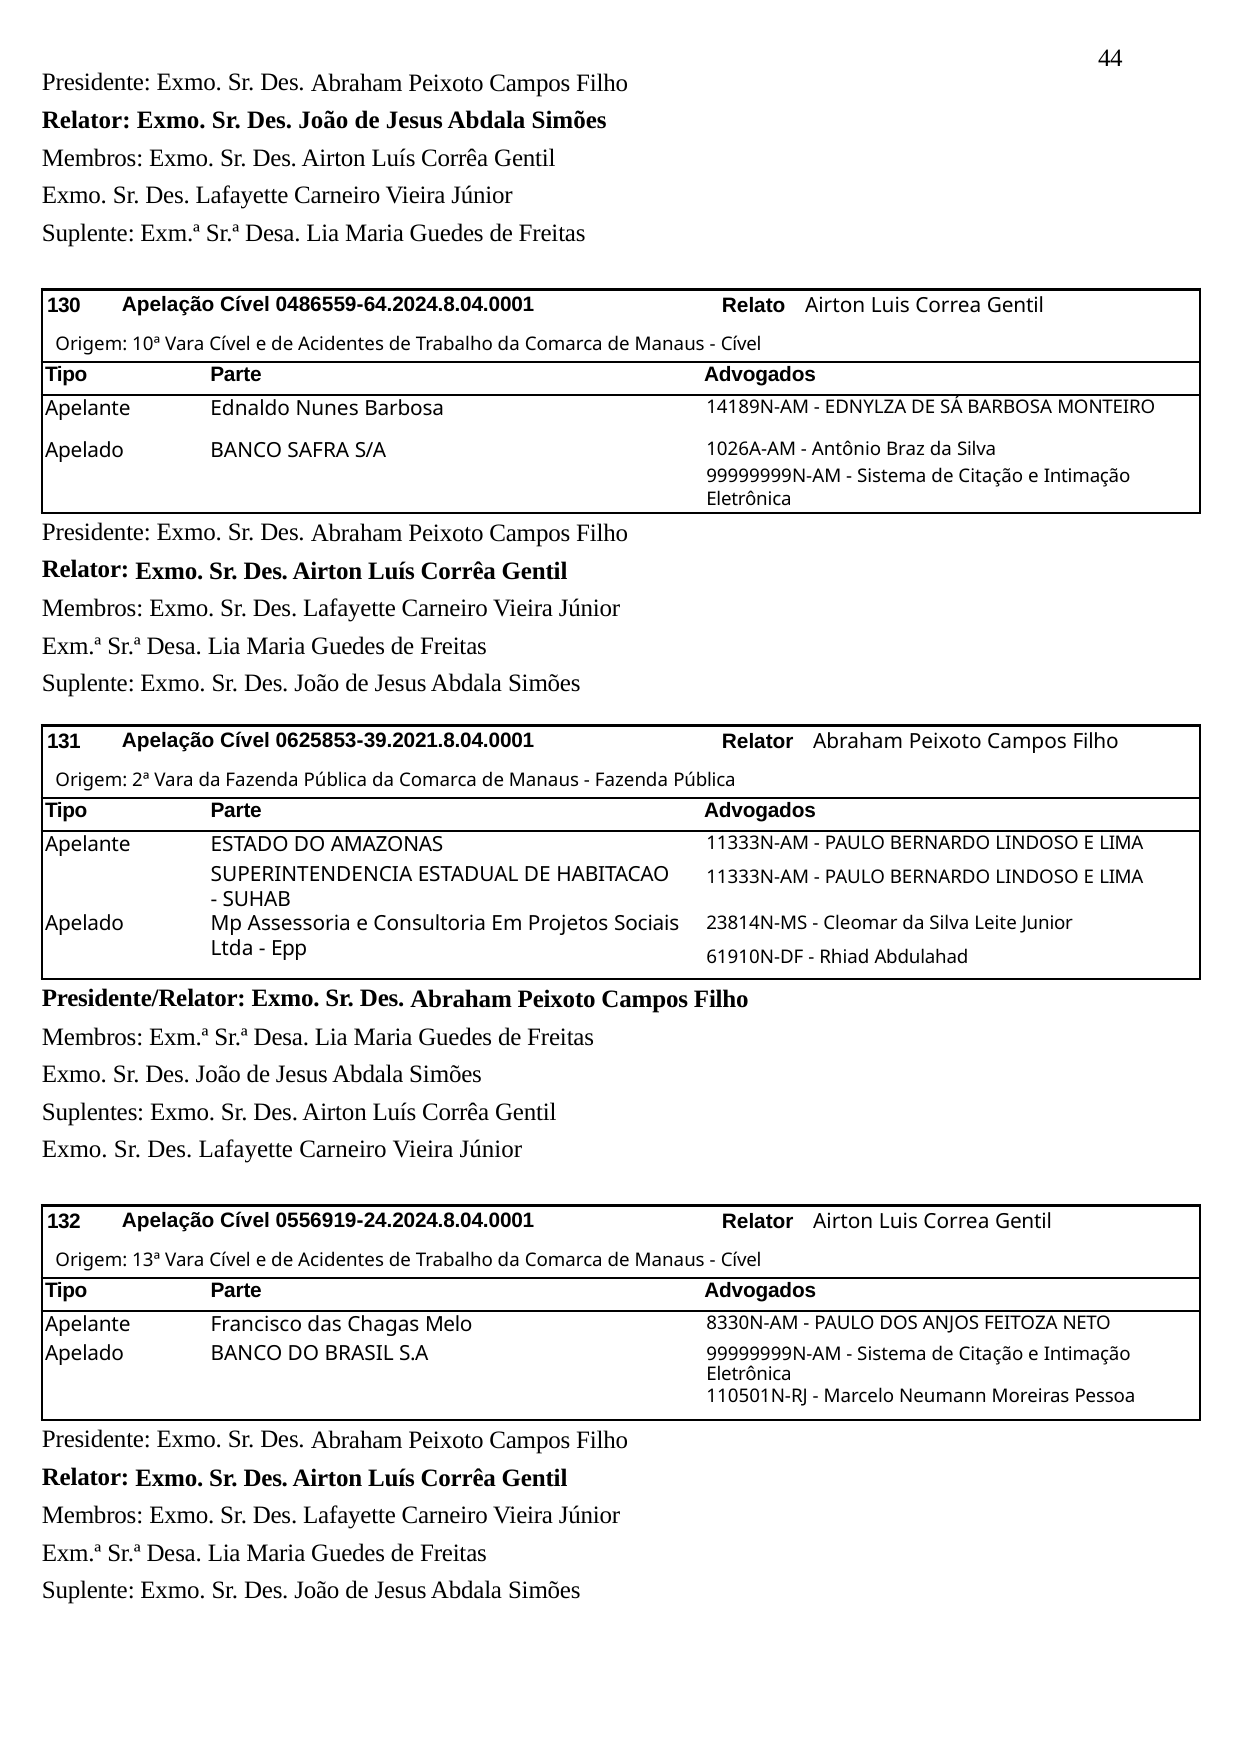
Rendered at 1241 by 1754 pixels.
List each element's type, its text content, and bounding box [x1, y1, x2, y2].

table_cell Apelado [43, 1339, 167, 1366]
text Membros: Exmo. Sr. Des. Lafayette Carneiro Vieira Júnior [42, 592, 1211, 622]
text Presidente: Exmo. Sr. Des. Abraham Peixoto Campos Filho [42, 517, 1211, 547]
text Exmo. Sr. Des. Lafayette Carneiro Vieira Júnior [42, 1133, 1211, 1163]
text Membros: Exmo. Sr. Des. Airton Luís Corrêa Gentil [42, 142, 1211, 172]
table_cell BANCO SAFRA S/A [167, 427, 568, 464]
text Exmo. Sr. Des. João de Jesus Abdala Simões [42, 1058, 1211, 1088]
table_cell 23814N-MS - Cleomar da Silva Leite Junior [700, 913, 1199, 936]
table_cell 99999999N-AM - Sistema de Citação e Intimação [568, 464, 1199, 489]
text Suplente: Exm.ª Sr.ª Desa. Lia Maria Guedes de Freitas [42, 217, 1211, 247]
table_cell 11333N-AM - PAULO BERNARDO LINDOSO E LIMA [700, 832, 1199, 859]
table_cell 1026A-AM - Antônio Braz da Silva [568, 427, 1199, 464]
text Presidente: Exmo. Sr. Des. Abraham Peixoto Campos Filho [42, 67, 1211, 97]
table_cell [700, 889, 1199, 912]
table_cell [167, 464, 568, 489]
table_cell Apelante [43, 396, 167, 427]
table_cell [43, 889, 167, 912]
table_cell Parte [167, 799, 700, 830]
table_header 132 Apelação Cível 0556919-24.2024.8.04.0001 Relator Airton Luis Correa Gentil Origem: 13ª Vara Cível e de Acidentes de Trabalho da Comarca de Manaus - Cível [43, 1207, 1199, 1277]
table_cell 99999999N-AM - Sistema de Citação e Intimação [584, 1339, 1199, 1366]
table_cell [167, 489, 568, 512]
table_cell 14189N-AM - EDNYLZA DE SÁ BARBOSA MONTEIRO [568, 396, 1199, 427]
table_cell Tipo [43, 1279, 167, 1310]
text Relator: Exmo. Sr. Des. Airton Luís Corrêa Gentil [42, 554, 1211, 584]
text Membros: Exm.ª Sr.ª Desa. Lia Maria Guedes de Freitas [42, 1020, 1211, 1050]
table_cell [43, 1386, 167, 1419]
table_cell ESTADO DO AMAZONAS [167, 832, 700, 859]
table_cell Tipo [43, 363, 167, 394]
table_cell Apelado [43, 427, 167, 464]
text Exm.ª Sr.ª Desa. Lia Maria Guedes de Freitas [42, 1537, 1211, 1567]
table_cell 110501N-RJ - Marcelo Neumann Moreiras Pessoa [584, 1386, 1199, 1419]
table_cell [43, 936, 167, 978]
table_cell - SUHAB [167, 889, 700, 912]
table_cell Eletrônica [584, 1366, 1199, 1386]
table_cell Mp Assessoria e Consultoria Em Projetos Sociais [167, 913, 700, 936]
text Presidente: Exmo. Sr. Des. Abraham Peixoto Campos Filho [42, 1424, 1211, 1454]
table_cell Ltda - Epp [167, 936, 700, 978]
text Relator: Exmo. Sr. Des. Airton Luís Corrêa Gentil [42, 1462, 1211, 1492]
table_cell Advogados [568, 363, 1199, 394]
table_cell [167, 1386, 584, 1419]
table_cell Apelado [43, 913, 167, 936]
table_cell Ednaldo Nunes Barbosa [167, 396, 568, 427]
table_cell Apelante [43, 832, 167, 859]
table_cell Francisco das Chagas Melo [167, 1312, 584, 1339]
text Suplente: Exmo. Sr. Des. João de Jesus Abdala Simões [42, 667, 1211, 697]
text Suplente: Exmo. Sr. Des. João de Jesus Abdala Simões [42, 1574, 1211, 1604]
table_header 130 Apelação Cível 0486559-64.2024.8.04.0001 Relato Airton Luis Correa Gentil Origem: 10ª Vara Cível e de Acidentes de Trabalho da Comarca de Manaus - Cível [43, 291, 1199, 361]
table_cell Apelante [43, 1312, 167, 1339]
table_cell [43, 1366, 167, 1386]
table_header 131 Apelação Cível 0625853-39.2021.8.04.0001 Relator Abraham Peixoto Campos Filho Origem: 2ª Vara da Fazenda Pública da Comarca de Manaus - Fazenda Pública [43, 727, 1199, 797]
table_cell 11333N-AM - PAULO BERNARDO LINDOSO E LIMA [700, 859, 1199, 889]
table_cell [43, 489, 167, 512]
table_cell 8330N-AM - PAULO DOS ANJOS FEITOZA NETO [584, 1312, 1199, 1339]
table_cell 61910N-DF - Rhiad Abdulahad [700, 936, 1199, 978]
text Exmo. Sr. Des. Lafayette Carneiro Vieira Júnior [42, 179, 1211, 209]
text Exm.ª Sr.ª Desa. Lia Maria Guedes de Freitas [42, 629, 1211, 659]
table_cell Tipo [43, 799, 167, 830]
table_cell Eletrônica [568, 489, 1199, 512]
table_cell Advogados [700, 799, 1199, 830]
table_cell [43, 859, 167, 889]
table_cell Parte [167, 363, 568, 394]
text Presidente/Relator: Exmo. Sr. Des. Abraham Peixoto Campos Filho [42, 983, 1211, 1013]
table_cell Parte [167, 1279, 584, 1310]
table_cell [167, 1366, 584, 1386]
table_cell SUPERINTENDENCIA ESTADUAL DE HABITACAO [167, 859, 700, 889]
text Relator: Exmo. Sr. Des. João de Jesus Abdala Simões [42, 104, 1211, 134]
table_cell BANCO DO BRASIL S.A [167, 1339, 584, 1366]
table_cell [43, 464, 167, 489]
text Membros: Exmo. Sr. Des. Lafayette Carneiro Vieira Júnior [42, 1499, 1211, 1529]
text Suplentes: Exmo. Sr. Des. Airton Luís Corrêa Gentil [42, 1095, 1211, 1125]
table_cell Advogados [584, 1279, 1199, 1310]
